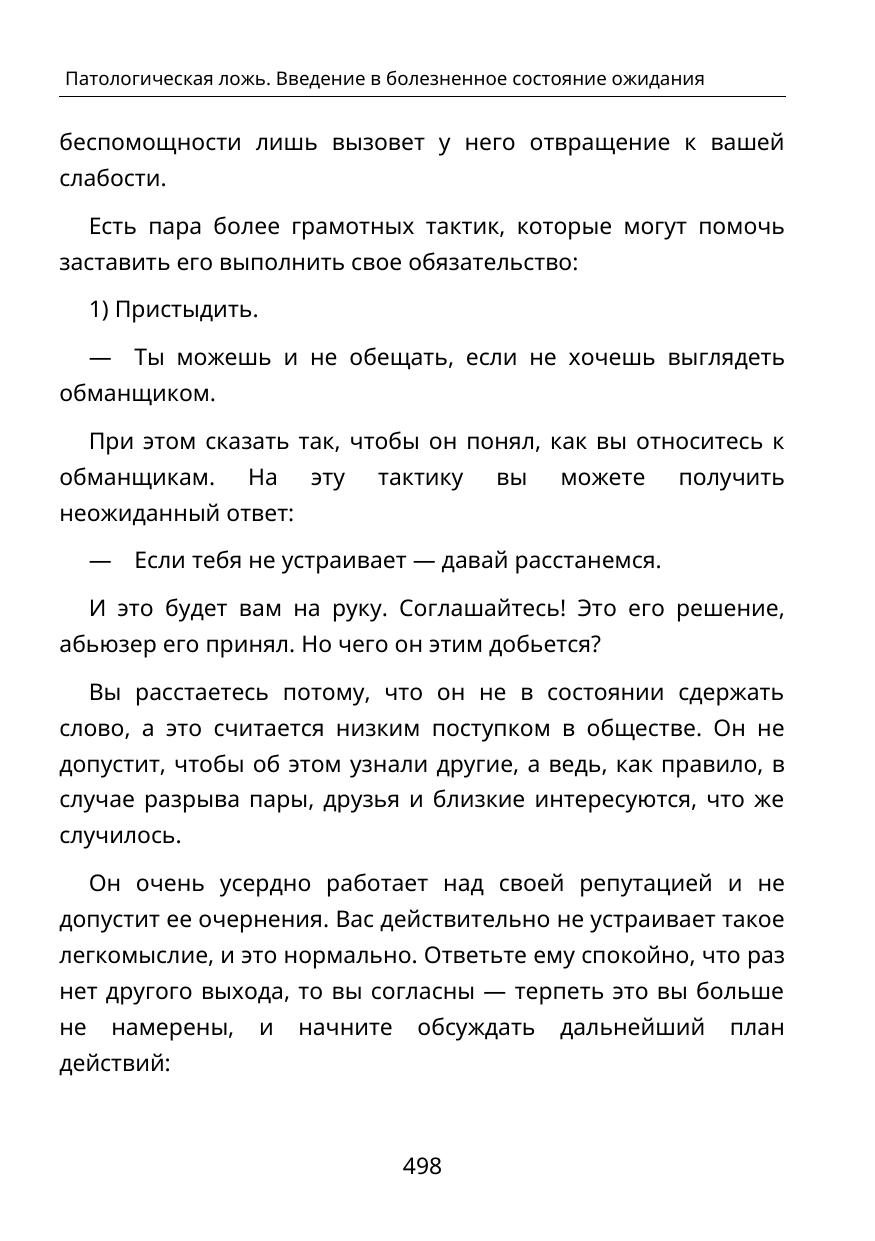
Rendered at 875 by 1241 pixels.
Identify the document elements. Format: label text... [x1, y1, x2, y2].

text беспомощности лишь вызовет у него отвращение к вашей слабости. [59, 126, 786, 193]
text Вы расстаетесь потому, что он не в состоянии сдержать слово, а это считается низким поступком в обществе. Он не допустит, чтобы об этом узнали другие, а ведь, как правило, в случае разрыва пары, друзья и близкие интересуются, что же случилось. [59, 676, 786, 851]
text Он очень усердно работает над своей репутацией и не допустит ее очернения. Вас действительно не устраивает такое легкомыслие, и это нормально. Ответьте ему спокойно, что раз нет другого выхода, то вы согласны — терпеть это вы больше не намерены, и начните обсуждать дальнейший план действий: [59, 867, 786, 1078]
text Есть пара более грамотных тактик, которые могут помочь заставить его выполнить свое обязательство: [59, 210, 786, 277]
text И это будет вам на руку. Соглашайтесь! Это его решение, абьюзер его принял. Но чего он этим добьется? [59, 592, 786, 659]
text При этом сказать так, чтобы он понял, как вы относитесь к обманщикам. На эту тактику вы можете получить неожиданный ответ: [59, 425, 786, 528]
list Если тебя не устраивает — давай расстанемся. [59, 544, 786, 576]
list Ты можешь и не обещать, если не хочешь выглядеть обманщиком. [59, 341, 786, 408]
text 1) Пристыдить. [59, 293, 786, 324]
